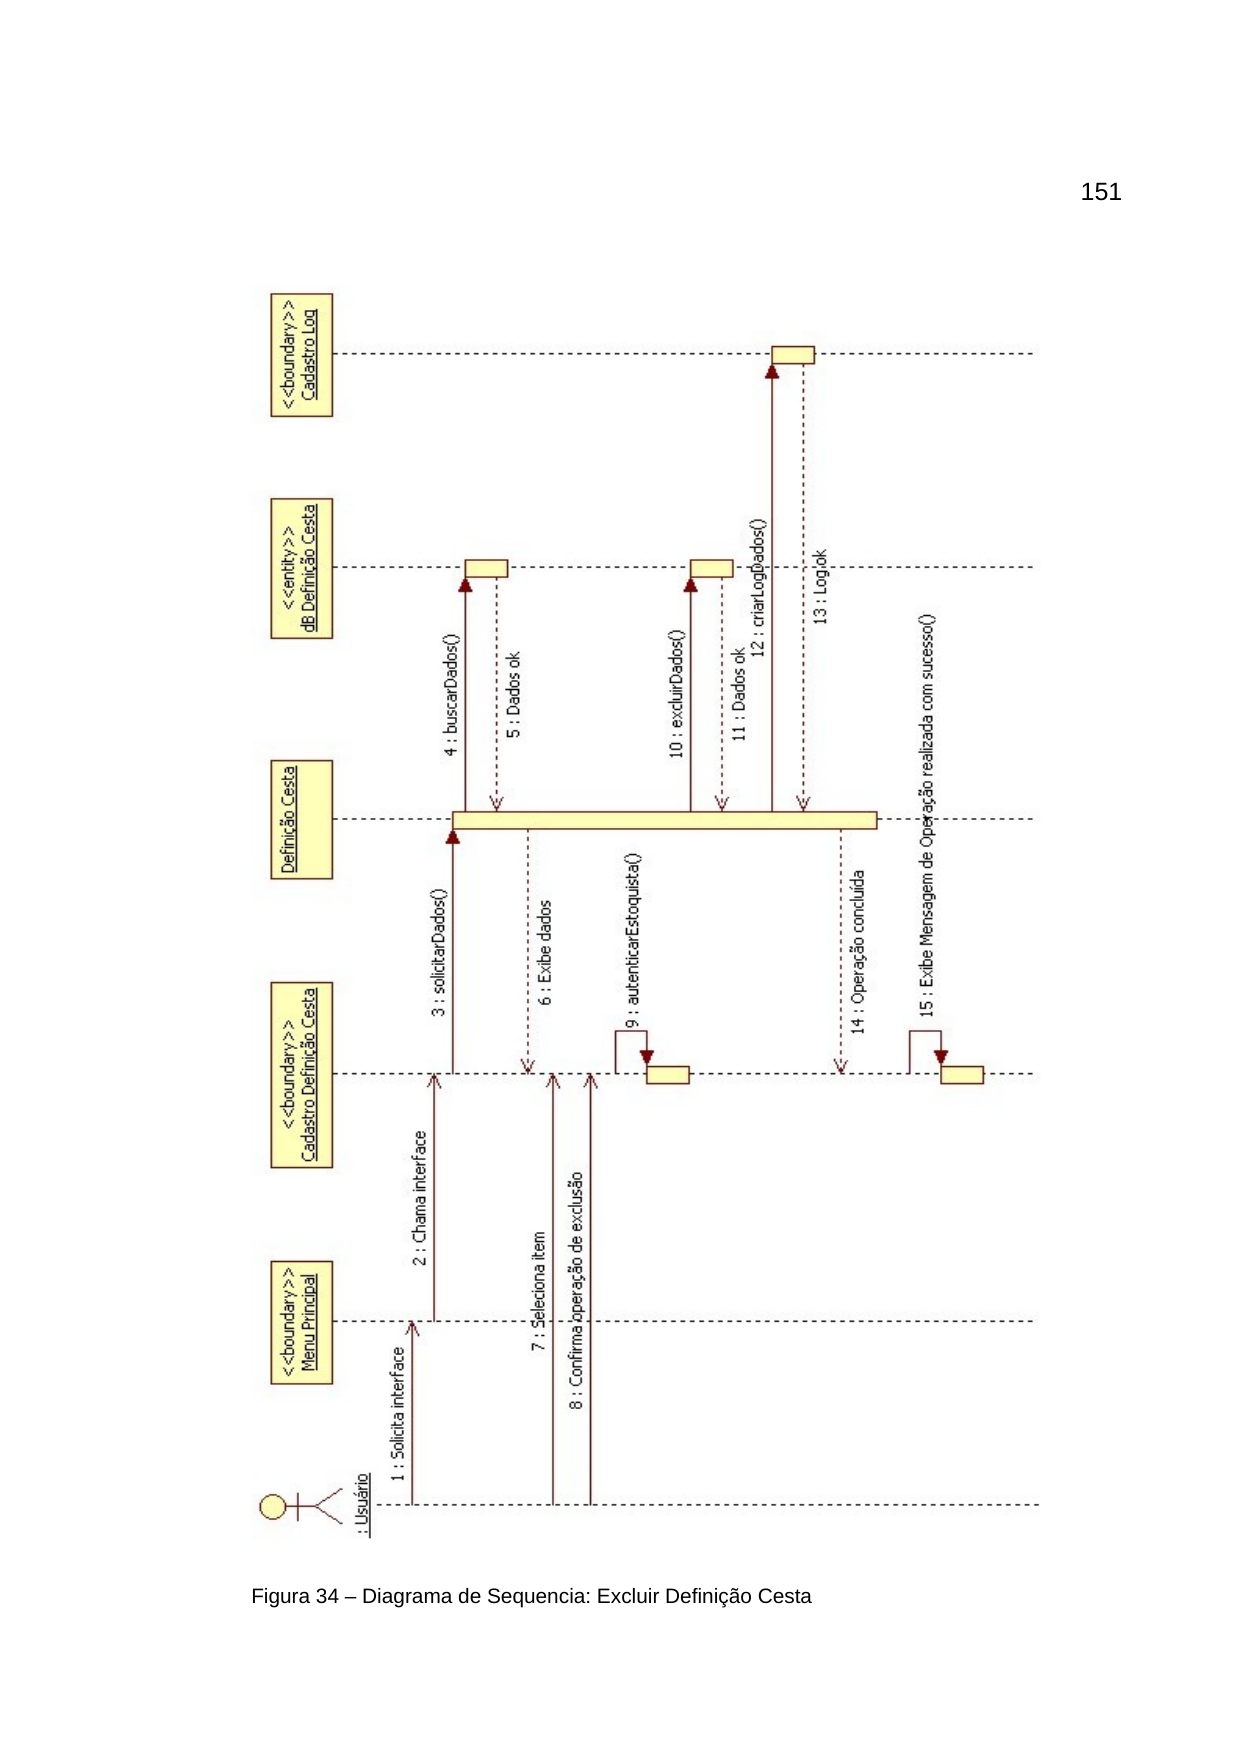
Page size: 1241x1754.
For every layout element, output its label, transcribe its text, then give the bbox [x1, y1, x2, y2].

text Figura 34 – Diagrama de Sequencia: Excluir Definição Cesta [177, 1584, 1122, 1608]
picture [227, 265, 1072, 1584]
